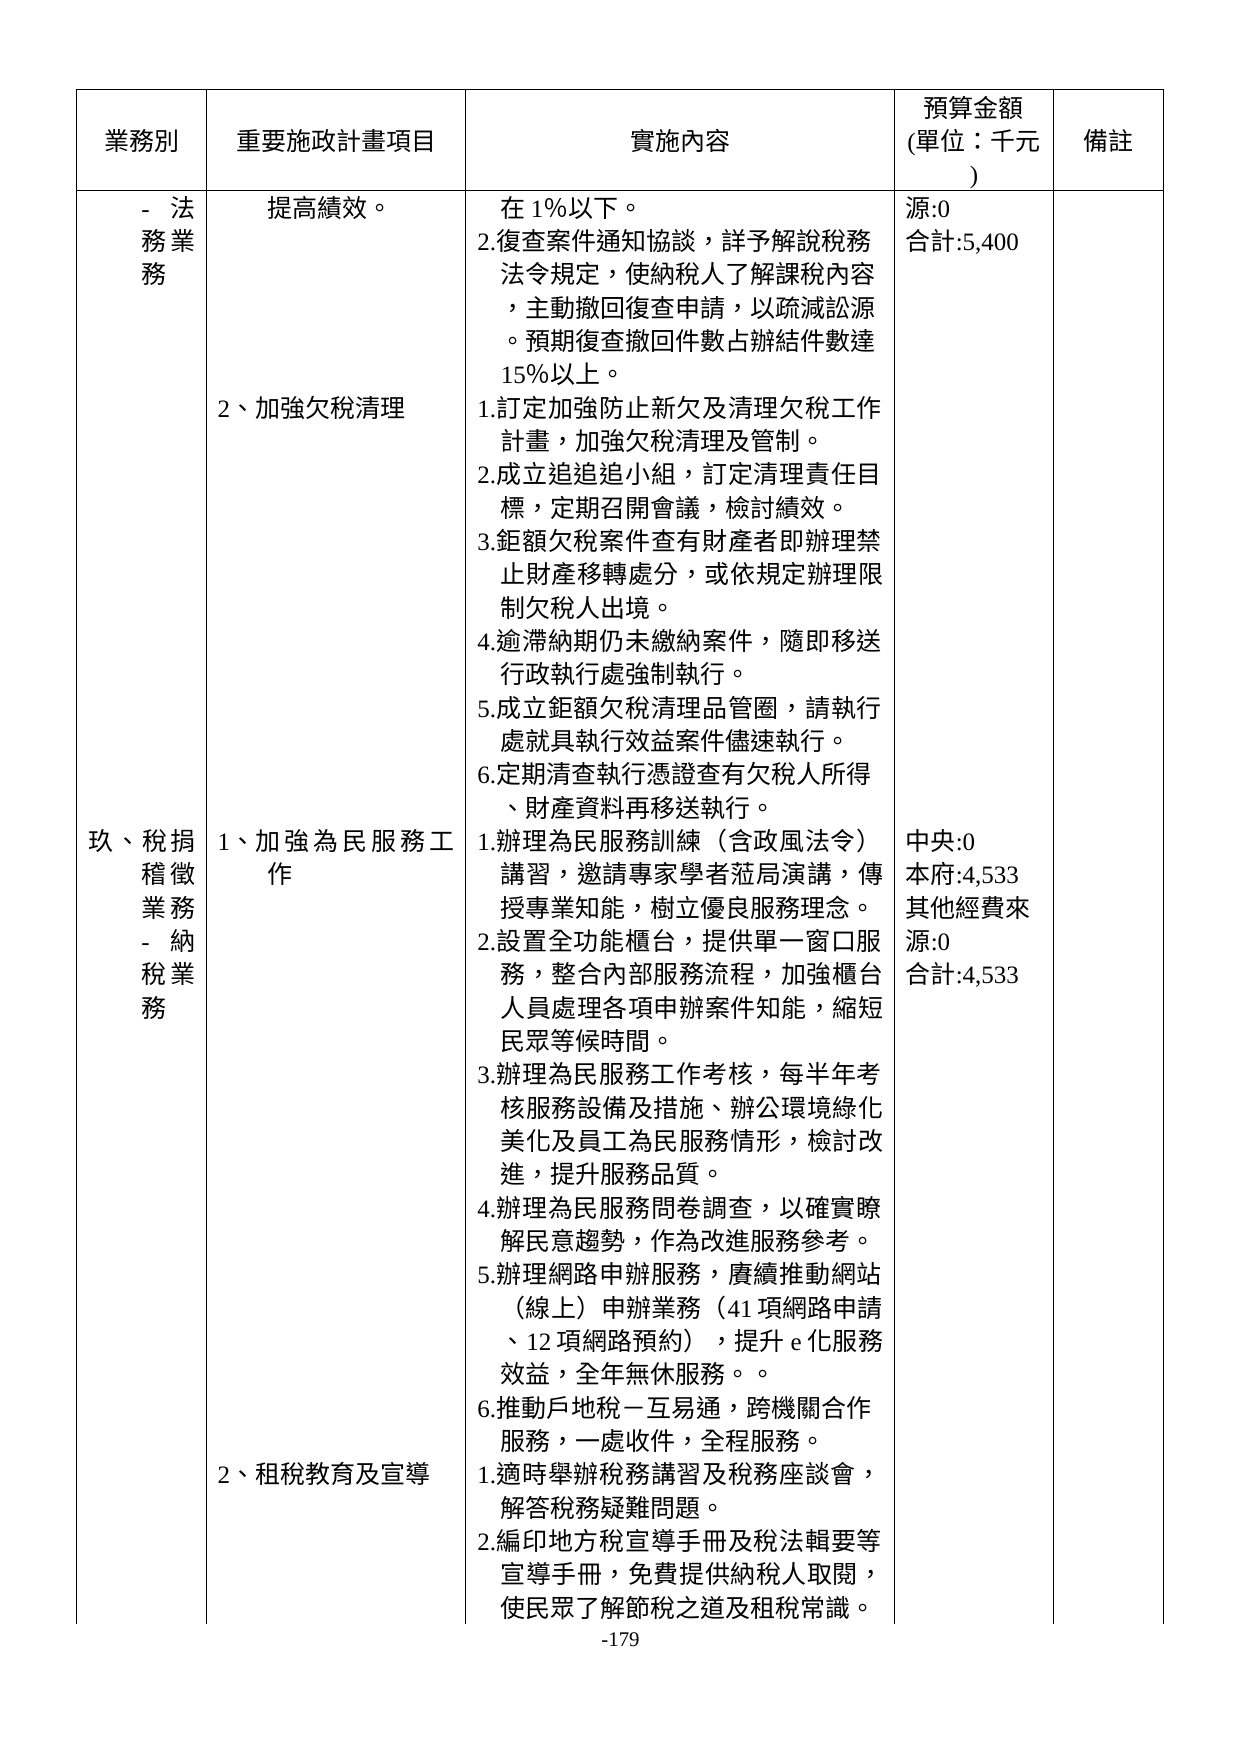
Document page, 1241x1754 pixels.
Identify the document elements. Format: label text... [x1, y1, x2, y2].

table_cell [1054, 824, 1163, 1457]
table_cell 1.適時舉辦稅務講習及稅務座談會，解答稅務疑難問題。 2.編印地方稅宣導手冊及稅法輯要等宣導手冊，免費提供納稅人取閱，使民眾了解節稅之道及租稅常識。 [466, 1457, 894, 1624]
table_cell 法務業務 [77, 191, 206, 390]
table_cell 在1％以下。 2.復查案件通知協談，詳予解說稅務法令規定，使納稅人了解課稅內容，主動撤回復查申請，以疏減訟源。預期復查撤回件數占辦結件數達15％以上。 [466, 191, 894, 390]
table_cell [1054, 191, 1163, 390]
table_cell 加強為民服務工作 [207, 824, 465, 1457]
table_header 備註 [1054, 90, 1163, 190]
table_cell 源:0 合計:5,400 [895, 191, 1053, 390]
table_header 實施內容 [466, 90, 894, 190]
table_header 業務別 [77, 90, 206, 190]
table_cell 1.辦理為民服務訓練（含政風法令）講習，邀請專家學者蒞局演講，傳授專業知能，樹立優良服務理念。 2.設置全功能櫃台，提供單一窗口服務，整合內部服務流程，加強櫃台人員處理各項申辦案件知能，縮短民眾等候時間。 3.辦理為民服務工作考核，每半年考核服務設備及措施、辦公環境綠化美化及員工為民服務情形，檢討改進，提升服務品質。 4.辦理為民服務問卷調查，以確實瞭解民意趨勢，作為改進服務參考。 5.辦理網路申辦服務，賡續推動網站（線上）申辦業務（41項網路申請、12項網路預約），提升e化服務效益，全年無休服務。。 6.推動戶地稅－互易通，跨機關合作服務，一處收件，全程服務。 [466, 824, 894, 1457]
table_cell 中央:0 本府:4,533 其他經費來源:0 合計:4,533 [895, 824, 1053, 1457]
table_cell [1054, 390, 1163, 824]
table_cell [895, 1457, 1053, 1624]
table_cell [895, 390, 1053, 824]
table_cell 1.訂定加強防止新欠及清理欠稅工作計畫，加強欠稅清理及管制。 2.成立追追追小組，訂定清理責任目標，定期召開會議，檢討績效。 3.鉅額欠稅案件查有財產者即辦理禁止財產移轉處分，或依規定辦理限制欠稅人出境。 4.逾滯納期仍未繳納案件，隨即移送行政執行處強制執行。 5.成立鉅額欠稅清理品管圈，請執行處就具執行效益案件儘速執行。 6.定期清查執行憑證查有欠稅人所得、財產資料再移送執行。 [466, 390, 894, 824]
table_header 預算金額 (單位：千元) [895, 90, 1053, 190]
table_cell [77, 1457, 206, 1624]
table_cell [1054, 1457, 1163, 1624]
table_cell [77, 390, 206, 824]
table_cell 加強欠稅清理 [207, 390, 465, 824]
table_cell 提高績效。 [207, 191, 465, 390]
table_header 重要施政計畫項目 [207, 90, 465, 190]
table_cell 玖、稅捐稽徵業務-納稅業務 [77, 824, 206, 1457]
table_cell 租稅教育及宣導 [207, 1457, 465, 1624]
